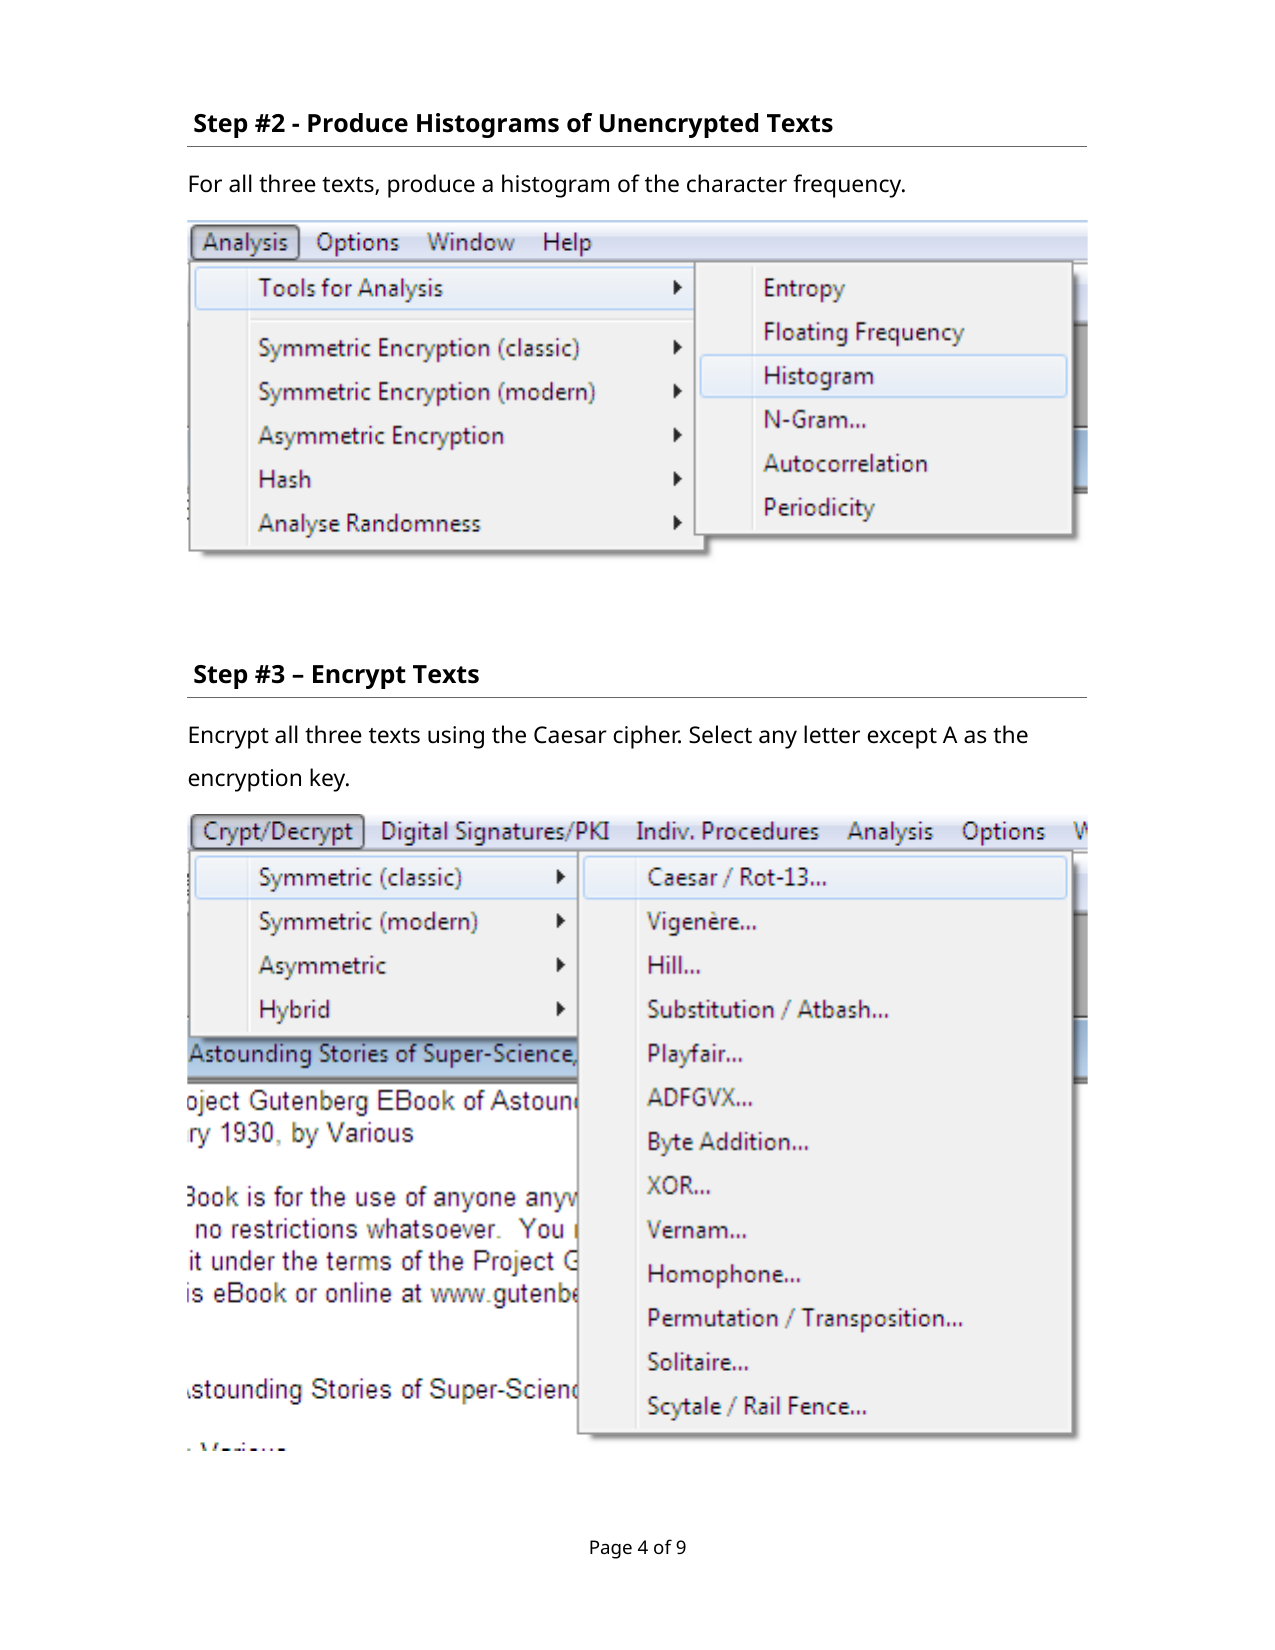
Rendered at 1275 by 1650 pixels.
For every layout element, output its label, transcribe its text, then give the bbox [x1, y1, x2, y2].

subtitle Step #3 – Encrypt Texts [187, 651, 1087, 697]
text Encrypt all three texts using the Caesar cipher. Select any letter except A as the encryption key. [187, 719, 1087, 794]
text For all three texts, produce a histogram of the character frequency. [187, 168, 1087, 199]
subtitle Step #2 - Produce Histograms of Unencrypted Texts [187, 100, 1087, 146]
picture [187, 814, 1088, 1451]
picture [187, 220, 1088, 570]
